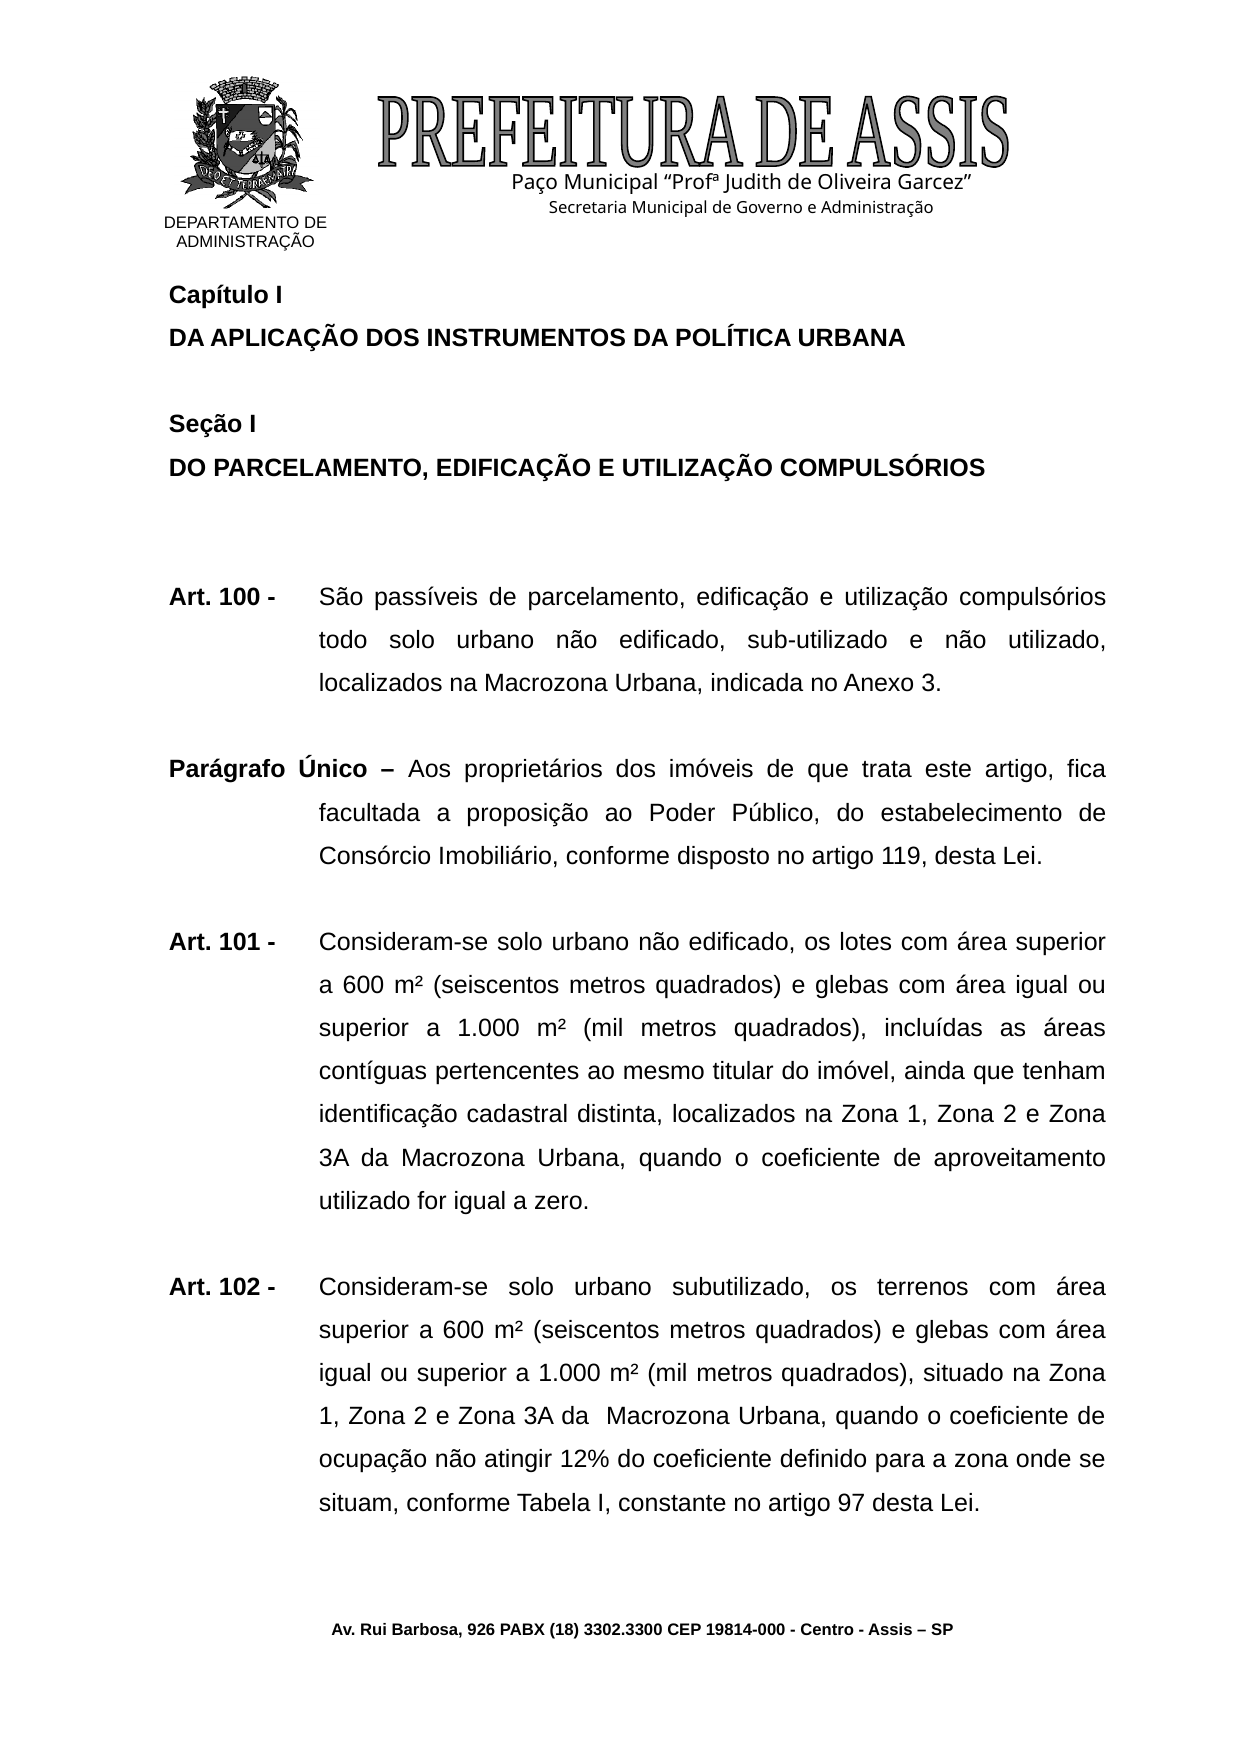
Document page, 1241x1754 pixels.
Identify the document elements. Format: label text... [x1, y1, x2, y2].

text Art. 102 - Consideram-se solo urbano subutilizado, os terrenos com área superior a 600 m² (seiscentos metros quadrados) e glebas com área igual ou superior a 1.000 m² (mil metros quadrados), situado na Zona 1, Zona 2 e Zona 3A da Macrozona Urbana, quando o coeficiente de ocupação não atingir 12% do coeficiente definido para a zona onde se situam, conforme Tabela I, constante no artigo 97 desta Lei. [169, 1272, 1107, 1516]
text Parágrafo Único – Aos proprietários dos imóveis de que trata este artigo, fica facultada a proposição ao Poder Público, do estabelecimento de Consórcio Imobiliário, conforme disposto no artigo 119, desta Lei. [169, 754, 1107, 869]
text Capítulo I [169, 280, 1107, 309]
text Seção I [169, 409, 1107, 438]
text DO PARCELAMENTO, EDIFICAÇÃO E UTILIZAÇÃO COMPULSÓRIOS [169, 452, 1107, 481]
text DA APLICAÇÃO DOS INSTRUMENTOS DA POLÍTICA URBANA [169, 323, 1107, 352]
text Art. 100 - São passíveis de parcelamento, edificação e utilização compulsórios todo solo urbano não edificado, sub-utilizado e não utilizado, localizados na Macrozona Urbana, indicada no Anexo 3. [169, 582, 1107, 697]
text Art. 101 - Consideram-se solo urbano não edificado, os lotes com área superior a 600 m² (seiscentos metros quadrados) e glebas com área igual ou superior a 1.000 m² (mil metros quadrados), incluídas as áreas contíguas pertencentes ao mesmo titular do imóvel, ainda que tenham identificação cadastral distinta, localizados na Zona 1, Zona 2 e Zona 3A da Macrozona Urbana, quando o coeficiente de aproveitamento utilizado for igual a zero. [169, 927, 1107, 1214]
